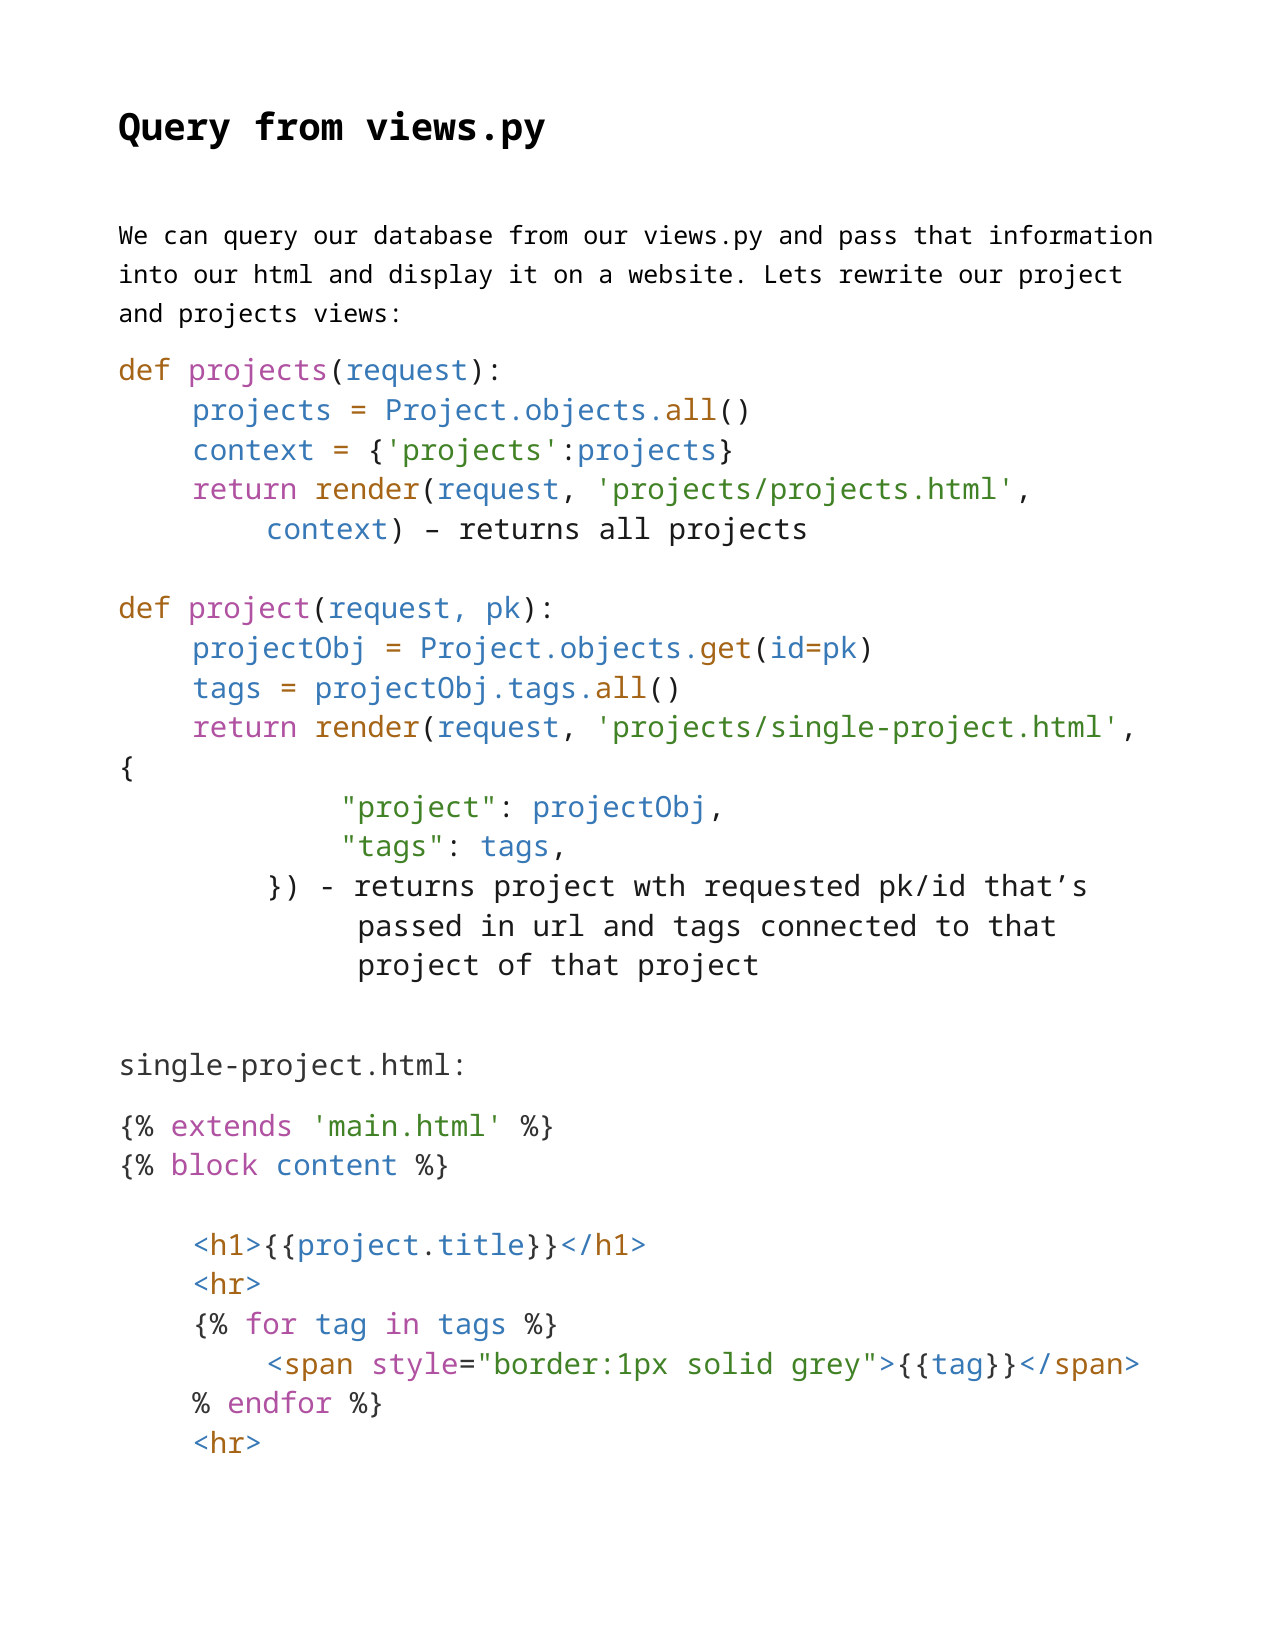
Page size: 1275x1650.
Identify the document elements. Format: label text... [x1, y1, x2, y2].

subtitle Query from views.py [118, 100, 1157, 151]
text "tags": tags, [118, 826, 1157, 865]
text {% block content %} [118, 1144, 1157, 1184]
text <h1>{{project.title}}</h1> [118, 1224, 1157, 1263]
text def projects(request): [118, 349, 1157, 389]
text projectObj = Project.objects.get(id=pk) [118, 627, 1157, 667]
text {% extends 'main.html' %} [118, 1105, 1157, 1144]
text <span style="border:1px solid grey">{{tag}}</span> [118, 1343, 1157, 1383]
text projects = Project.objects.all() [118, 389, 1157, 429]
text return render(request, 'projects/projects.html', context) – returns all projects [118, 468, 1157, 548]
text context = {'projects':projects} [118, 429, 1157, 468]
text def project(request, pk): [118, 587, 1157, 627]
text {% for tag in tags %} [118, 1303, 1157, 1343]
text }) - returns project wth requested pk/id that’s passed in url and tags connected to that project of that project [118, 865, 1157, 984]
text single-project.html: [118, 1044, 1157, 1084]
text "project": projectObj, [118, 786, 1157, 826]
text tags = projectObj.tags.all() [118, 667, 1157, 707]
text <hr> [118, 1263, 1157, 1303]
text return render(request, 'projects/single-project.html', { [118, 707, 1157, 786]
text <hr> [118, 1422, 1157, 1462]
text We can query our database from our views.py and pass that information into our html and display it on a website. Lets rewrite our project and projects views: [118, 217, 1157, 330]
text % endfor %} [118, 1383, 1157, 1422]
